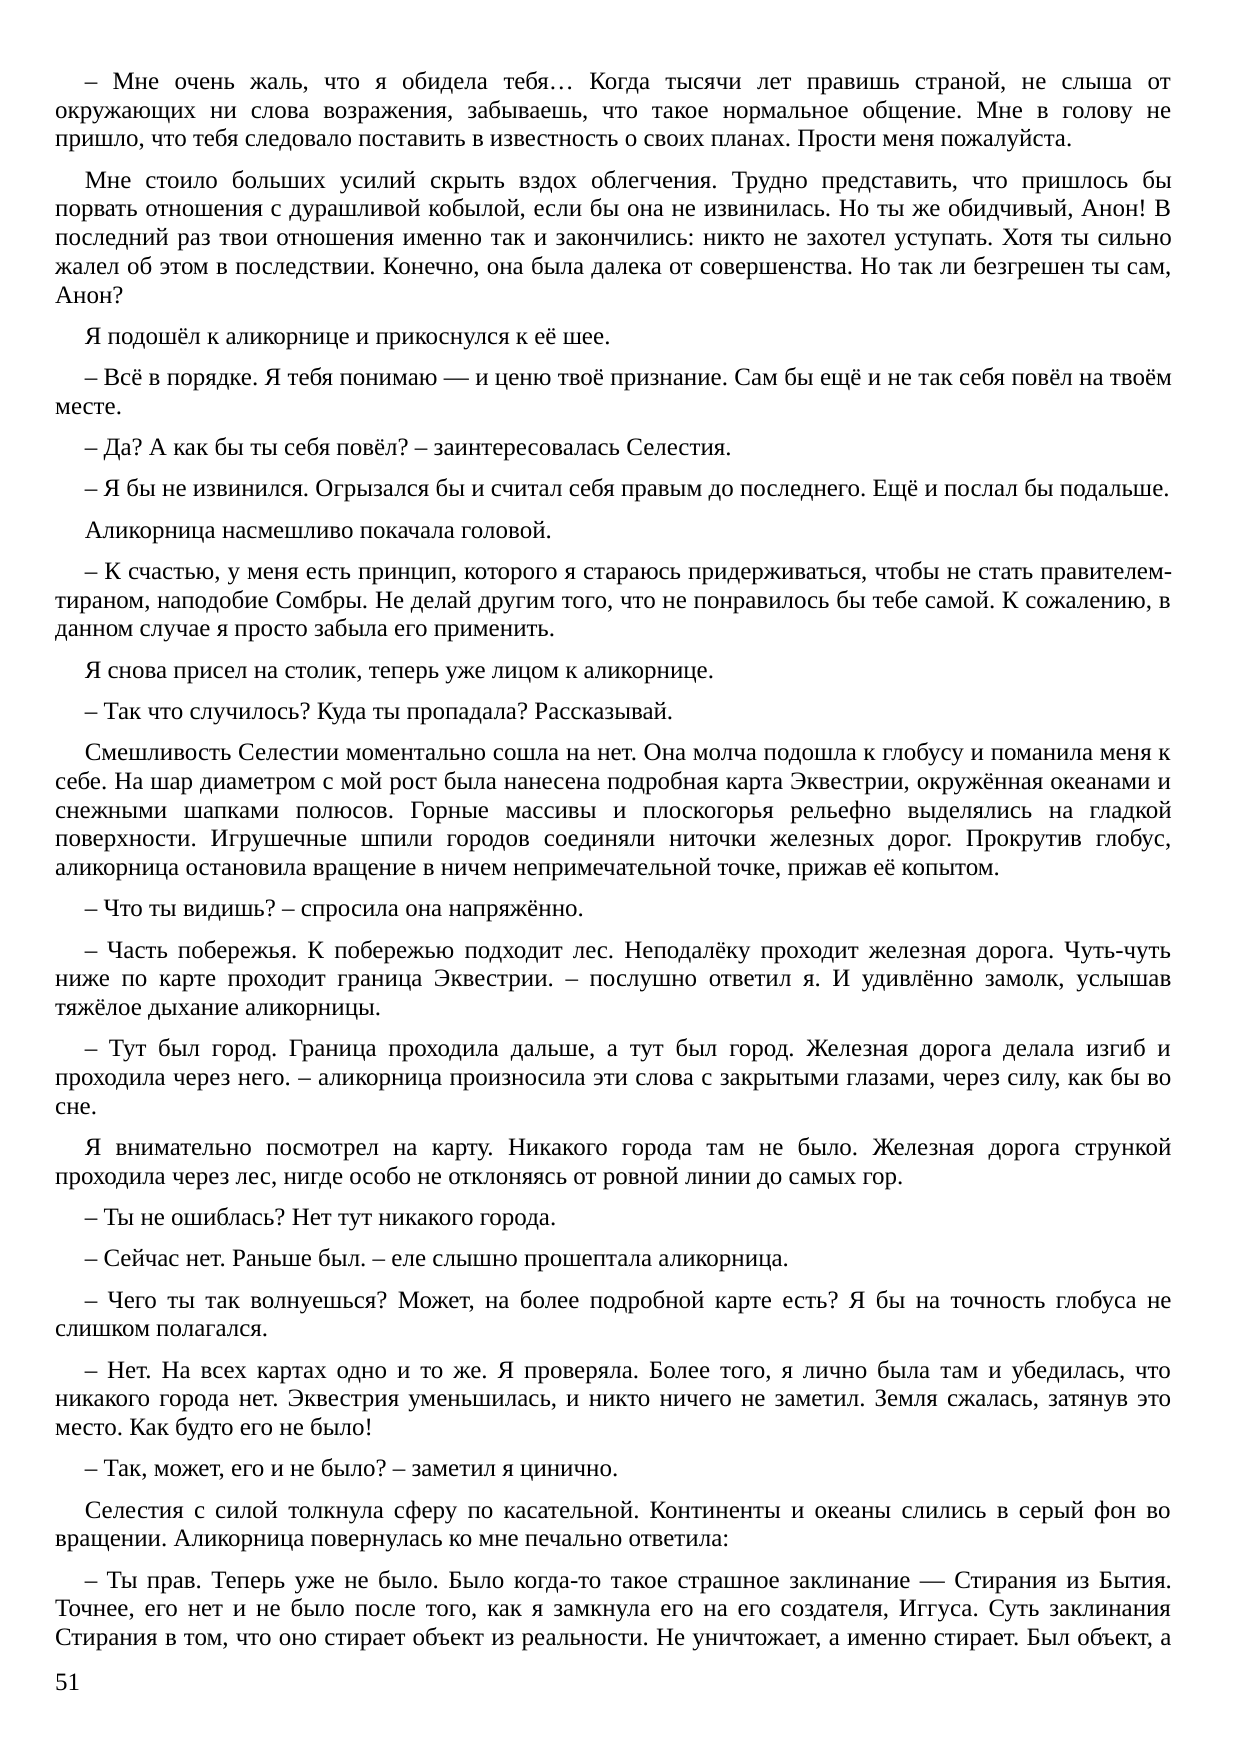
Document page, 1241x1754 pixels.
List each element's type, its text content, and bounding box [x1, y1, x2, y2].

text Смешливость Селестии моментально сошла на нет. Она молча подошла к глобусу и поманила меня к себе. На шар диаметром с мой рост была нанесена подробная карта Эквестрии, окружённая океанами и снежными шапками полюсов. Горные массивы и плоскогорья рельефно выделялись на гладкой поверхности. Игрушечные шпили городов соединяли ниточки железных дорог. Прокрутив глобус, аликорница остановила вращение в ничем непримечательной точке, прижав её копытом. [55, 737, 1173, 881]
text – Я бы не извинился. Огрызался бы и считал себя правым до последнего. Ещё и послал бы подальше. [55, 473, 1173, 502]
text – Часть побережья. К побережью подходит лес. Неподалёку проходит железная дорога. Чуть-чуть ниже по карте проходит граница Эквестрии. – послушно ответил я. И удивлённо замолк, услышав тяжёлое дыхание аликорницы. [55, 935, 1173, 1021]
text Я подошёл к аликорнице и прикоснулся к её шее. [55, 321, 1173, 350]
text – Что ты видишь? – спросила она напряжённо. [55, 893, 1173, 922]
text – К счастью, у меня есть принцип, которого я стараюсь придерживаться, чтобы не стать правителем-тираном, наподобие Сомбры. Не делай другим того, что не понравилось бы тебе самой. К сожалению, в данном случае я просто забыла его применить. [55, 556, 1173, 642]
text – Мне очень жаль, что я обидела тебя… Когда тысячи лет правишь страной, не слыша от окружающих ни слова возражения, забываешь, что такое нормальное общение. Мне в голову не пришло, что тебя следовало поставить в известность о своих планах. Прости меня пожалуйста. [55, 66, 1173, 152]
text – Так что случилось? Куда ты пропадала? Рассказывай. [55, 696, 1173, 725]
text – Ты прав. Теперь уже не было. Было когда-то такое страшное заклинание — Стирания из Бытия. Точнее, его нет и не было после того, как я замкнула его на его создателя, Иггуса. Суть заклинания Стирания в том, что оно стирает объект из реальности. Не уничтожает, а именно стирает. Был объект, а [55, 1565, 1173, 1651]
text – Сейчас нет. Раньше был. – еле слышно прошептала аликорница. [55, 1243, 1173, 1272]
text – Тут был город. Граница проходила дальше, а тут был город. Железная дорога делала изгиб и проходила через него. – аликорница произносила эти слова с закрытыми глазами, через силу, как бы во сне. [55, 1033, 1173, 1120]
text Селестия с силой толкнула сферу по касательной. Континенты и океаны слились в серый фон во вращении. Аликорница повернулась ко мне печально ответила: [55, 1495, 1173, 1552]
text Я снова присел на столик, теперь уже лицом к аликорнице. [55, 655, 1173, 683]
text Мне стоило больших усилий скрыть вздох облегчения. Трудно представить, что пришлось бы порвать отношения с дурашливой кобылой, если бы она не извинилась. Но ты же обидчивый, Анон! В последний раз твои отношения именно так и закончились: никто не захотел уступать. Хотя ты сильно жалел об этом в последствии. Конечно, она была далека от совершенства. Но так ли безгрешен ты сам, Анон? [55, 165, 1173, 308]
text – Чего ты так волнуешься? Может, на более подробной карте есть? Я бы на точность глобуса не слишком полагался. [55, 1285, 1173, 1342]
text Я внимательно посмотрел на карту. Никакого города там не было. Железная дорога стрункой проходила через лес, нигде особо не отклоняясь от ровной линии до самых гор. [55, 1132, 1173, 1190]
text – Всё в порядке. Я тебя понимаю — и ценю твоё признание. Сам бы ещё и не так себя повёл на твоём месте. [55, 362, 1173, 420]
text – Ты не ошиблась? Нет тут никакого города. [55, 1202, 1173, 1231]
text – Так, может, его и не было? – заметил я цинично. [55, 1453, 1173, 1482]
text – Да? А как бы ты себя повёл? – заинтересовалась Селестия. [55, 432, 1173, 461]
text Аликорница насмешливо покачала головой. [55, 515, 1173, 543]
text – Нет. На всех картах одно и то же. Я проверяла. Более того, я лично была там и убедилась, что никакого города нет. Эквестрия уменьшилась, и никто ничего не заметил. Земля сжалась, затянув это место. Как будто его не было! [55, 1355, 1173, 1441]
